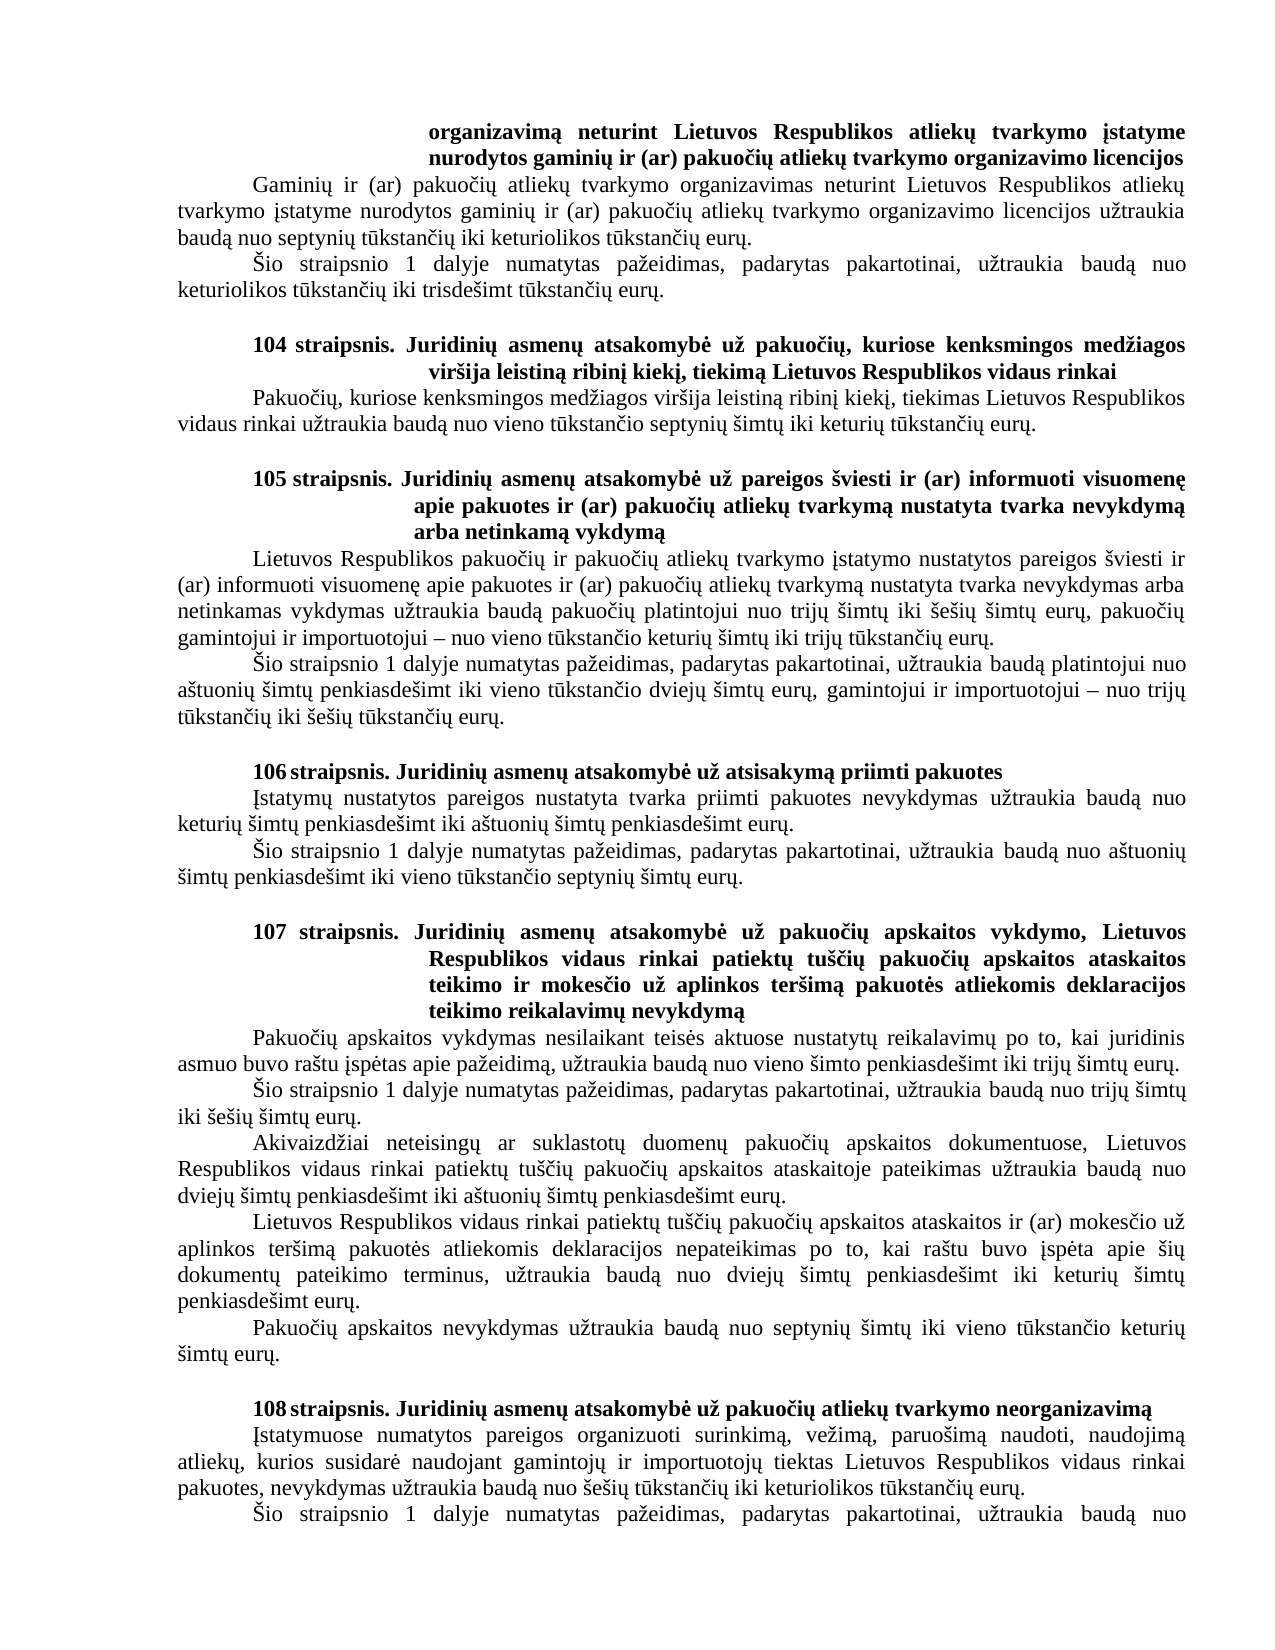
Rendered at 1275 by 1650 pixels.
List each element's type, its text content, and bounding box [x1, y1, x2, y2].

text Įstatymų nustatytos pareigos nustatyta tvarka priimti pakuotes nevykdymas užtraukia baudą nuo keturių šimtų penkiasdešimt iki aštuonių šimtų penkiasdešimt eurų. [177, 784, 1186, 837]
text 108 straipsnis. Juridinių asmenų atsakomybė už pakuočių atliekų tvarkymo neorganizavimą [252, 1395, 1186, 1421]
text Įstatymuose numatytos pareigos organizuoti surinkimą, vežimą, paruošimą naudoti, naudojimą atliekų, kurios susidarė naudojant gamintojų ir importuotojų tiektas Lietuvos Respublikos vidaus rinkai pakuotes, nevykdymas užtraukia baudą nuo šešių tūkstančių iki keturiolikos tūkstančių eurų. [177, 1421, 1186, 1501]
text Pakuočių, kuriose kenksmingos medžiagos viršija leistiną ribinį kiekį, tiekimas Lietuvos Respublikos vidaus rinkai užtraukia baudą nuo vieno tūkstančio septynių šimtų iki keturių tūkstančių eurų. [177, 384, 1186, 437]
text 105 straipsnis. Juridinių asmenų atsakomybė už pareigos šviesti ir (ar) informuoti visuomenę apie pakuotes ir (ar) pakuočių atliekų tvarkymą nustatyta tvarka nevykdymą arba netinkamą vykdymą [252, 466, 1186, 544]
text Akivaizdžiai neteisingų ar suklastotų duomenų pakuočių apskaitos dokumentuose, Lietuvos Respublikos vidaus rinkai patiektų tuščių pakuočių apskaitos ataskaitoje pateikimas užtraukia baudą nuo dviejų šimtų penkiasdešimt iki aštuonių šimtų penkiasdešimt eurų. [177, 1129, 1186, 1208]
text Lietuvos Respublikos vidaus rinkai patiektų tuščių pakuočių apskaitos ataskaitos ir (ar) mokesčio už aplinkos teršimą pakuotės atliekomis deklaracijos nepateikimas po to, kai raštu buvo įspėta apie šių dokumentų pateikimo terminus, užtraukia baudą nuo dviejų šimtų penkiasdešimt iki keturių šimtų penkiasdešimt eurų. [177, 1208, 1186, 1314]
text Šio straipsnio 1 dalyje numatytas pažeidimas, padarytas pakartotinai, užtraukia baudą nuo aštuonių šimtų penkiasdešimt iki vieno tūkstančio septynių šimtų eurų. [177, 837, 1186, 889]
text 106 straipsnis. Juridinių asmenų atsakomybė už atsisakymą priimti pakuotes [177, 758, 1186, 784]
text Šio straipsnio 1 dalyje numatytas pažeidimas, padarytas pakartotinai, užtraukia baudą nuo trijų šimtų iki šešių šimtų eurų. [177, 1076, 1186, 1129]
text organizavimą neturint Lietuvos Respublikos atliekų tvarkymo įstatyme nurodytos gaminių ir (ar) pakuočių atliekų tvarkymo organizavimo licencijos [252, 118, 1186, 171]
text Lietuvos Respublikos pakuočių ir pakuočių atliekų tvarkymo įstatymo nustatytos pareigos šviesti ir (ar) informuoti visuomenę apie pakuotes ir (ar) pakuočių atliekų tvarkymą nustatyta tvarka nevykdymas arba netinkamas vykdymas užtraukia baudą pakuočių platintojui nuo trijų šimtų iki šešių šimtų eurų, pakuočių gamintojui ir importuotojui – nuo vieno tūkstančio keturių šimtų iki trijų tūkstančių eurų. [177, 544, 1186, 650]
text Gaminių ir (ar) pakuočių atliekų tvarkymo organizavimas neturint Lietuvos Respublikos atliekų tvarkymo įstatyme nurodytos gaminių ir (ar) pakuočių atliekų tvarkymo organizavimo licencijos užtraukia baudą nuo septynių tūkstančių iki keturiolikos tūkstančių eurų. [177, 171, 1186, 250]
text Šio straipsnio 1 dalyje numatytas pažeidimas, padarytas pakartotinai, užtraukia baudą nuo keturiolikos tūkstančių iki trisdešimt tūkstančių eurų. [177, 250, 1186, 303]
text 104 straipsnis. Juridinių asmenų atsakomybė už pakuočių, kuriose kenksmingos medžiagos viršija leistiną ribinį kiekį, tiekimą Lietuvos Respublikos vidaus rinkai [252, 331, 1186, 384]
text Šio straipsnio 1 dalyje numatytas pažeidimas, padarytas pakartotinai, užtraukia baudą nuo [177, 1501, 1186, 1527]
text Pakuočių apskaitos nevykdymas užtraukia baudą nuo septynių šimtų iki vieno tūkstančio keturių šimtų eurų. [177, 1314, 1186, 1366]
text Pakuočių apskaitos vykdymas nesilaikant teisės aktuose nustatytų reikalavimų po to, kai juridinis asmuo buvo raštu įspėtas apie pažeidimą, užtraukia baudą nuo vieno šimto penkiasdešimt iki trijų šimtų eurų. [177, 1024, 1186, 1076]
text Šio straipsnio 1 dalyje numatytas pažeidimas, padarytas pakartotinai, užtraukia baudą platintojui nuo aštuonių šimtų penkiasdešimt iki vieno tūkstančio dviejų šimtų eurų, gamintojui ir importuotojui – nuo trijų tūkstančių iki šešių tūkstančių eurų. [177, 650, 1186, 729]
text 107 straipsnis. Juridinių asmenų atsakomybė už pakuočių apskaitos vykdymo, Lietuvos Respublikos vidaus rinkai patiektų tuščių pakuočių apskaitos ataskaitos teikimo ir mokesčio už aplinkos teršimą pakuotės atliekomis deklaracijos teikimo reikalavimų nevykdymą [252, 918, 1186, 1024]
